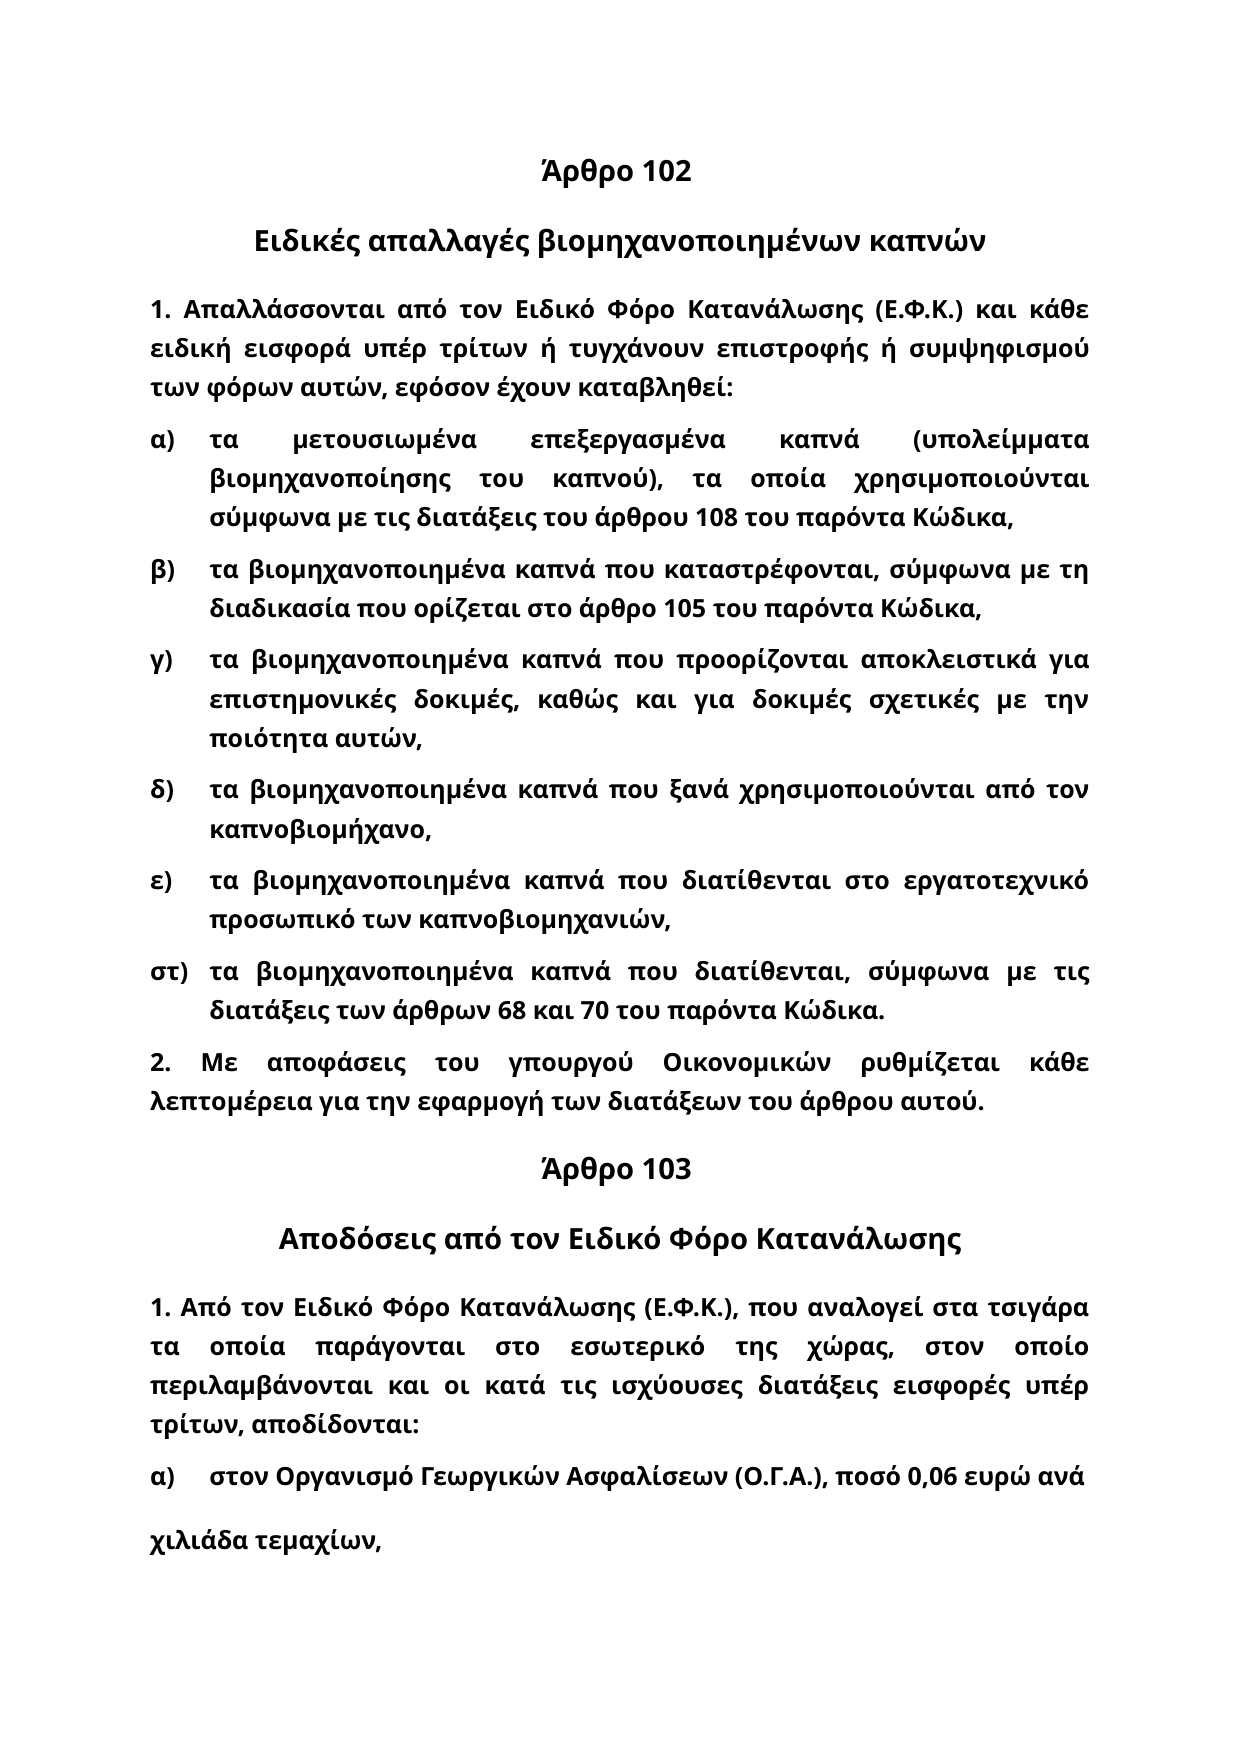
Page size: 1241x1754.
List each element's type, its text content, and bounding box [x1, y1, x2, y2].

list α) στον Οργανισμό Γεωργικών Ασφαλίσεων (Ο.Γ.Α.), ποσό 0,06 ευρώ ανά [150, 1458, 1090, 1492]
subtitle Αποδόσεις από τον Ειδικό Φόρο Κατανάλωσης [150, 1218, 1090, 1258]
subtitle Άρθρο 103 [150, 1148, 1090, 1188]
text 1. Από τον Ειδικό Φόρο Κατανάλωσης (Ε.Φ.Κ.), που αναλογεί στα τσιγάρα τα οποία παράγονται στο εσωτερικό της χώρας, στον οποίο περιλαμβάνονται και οι κατά τις ισχύουσες διατάξεις εισφορές υπέρ τρίτων, αποδίδονται: [150, 1289, 1090, 1441]
list στ) τα βιομηχανοποιημένα καπνά που διατίθενται, σύμφωνα με τις διατάξεις των άρθρων 68 και 70 του παρόντα Κώδικα. [150, 954, 1090, 1027]
subtitle Άρθρο 102 [150, 150, 1090, 190]
subtitle Ειδικές απαλλαγές βιομηχανοποιημένων καπνών [150, 221, 1090, 260]
list α) τα μετουσιωμένα επεξεργασμένα καπνά (υπολείμματα βιομηχανοποίησης του καπνού), τα οποία χρησιμοποιούνται σύμφωνα με τις διατάξεις του άρθρου 108 του παρόντα Κώδικα, [150, 421, 1090, 534]
text 2. Με αποφάσεις του γπουργού Οικονομικών ρυθμίζεται κάθε λεπτομέρεια για την εφαρμογή των διατάξεων του άρθρου αυτού. [150, 1044, 1090, 1118]
list ε) τα βιομηχανοποιημένα καπνά που διατίθενται στο εργατοτεχνικό προσωπικό των καπνοβιομηχανιών, [150, 863, 1090, 936]
list β) τα βιομηχανοποιημένα καπνά που καταστρέφονται, σύμφωνα με τη διαδικασία που ορίζεται στο άρθρο 105 του παρόντα Κώδικα, [150, 551, 1090, 624]
text χιλιάδα τεμαχίων, [150, 1522, 1090, 1557]
list γ) τα βιομηχανοποιημένα καπνά που προορίζονται αποκλειστικά για επιστημονικές δοκιμές, καθώς και για δοκιμές σχετικές με την ποιότητα αυτών, [150, 642, 1090, 754]
text 1. Απαλλάσσονται από τον Ειδικό Φόρο Κατανάλωσης (Ε.Φ.Κ.) και κάθε ειδική εισφορά υπέρ τρίτων ή τυγχάνουν επιστροφής ή συμψηφισμού των φόρων αυτών, εφόσον έχουν καταβληθεί: [150, 291, 1090, 404]
list δ) τα βιομηχανοποιημένα καπνά που ξανά χρησιμοποιούνται από τον καπνοβιομήχανο, [150, 772, 1090, 845]
